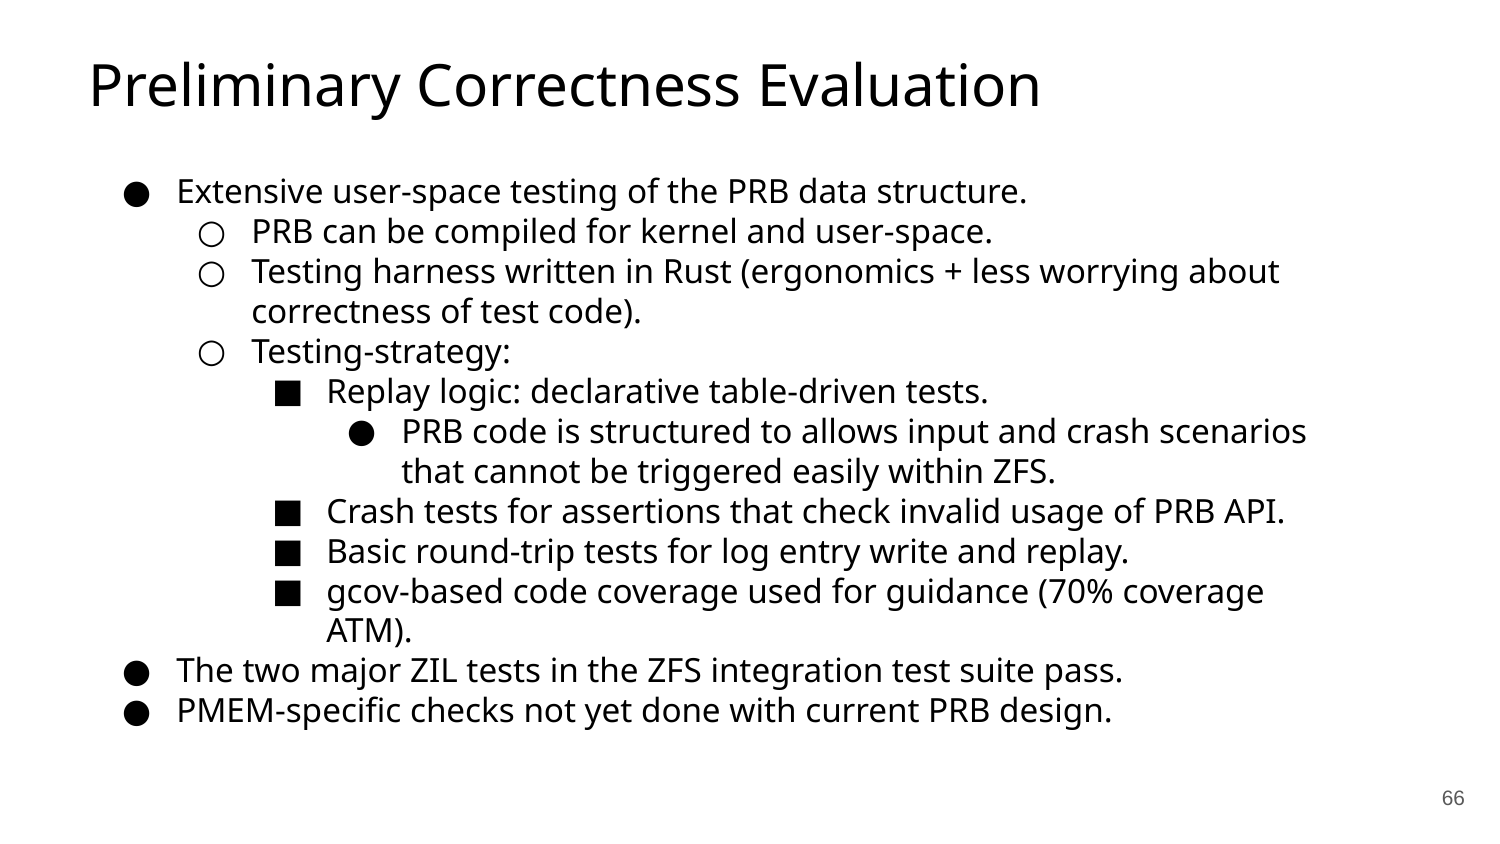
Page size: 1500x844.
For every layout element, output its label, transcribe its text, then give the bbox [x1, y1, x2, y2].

text_box Extensive user-space testing of the PRB data structure. PRB can be compiled for kernel and user-space. Testing harness written in Rust (ergonomics + less worrying about correctness of test code). Testing-strategy: Replay logic: declarative table-driven tests. PRB code is structured to allows input and crash scenarios that cannot be triggered easily within ZFS. Crash tests for assertions that check invalid usage of PRB API. Basic round-trip tests for log entry write and replay. gcov-based code coverage used for guidance (70% coverage ATM). The two major ZIL tests in the ZFS integration test suite pass. PMEM-specific checks not yet done with current PRB design. [86, 155, 1369, 753]
slide_number [1389, 764, 1480, 830]
title Preliminary Correctness Evaluation [73, 33, 1439, 165]
